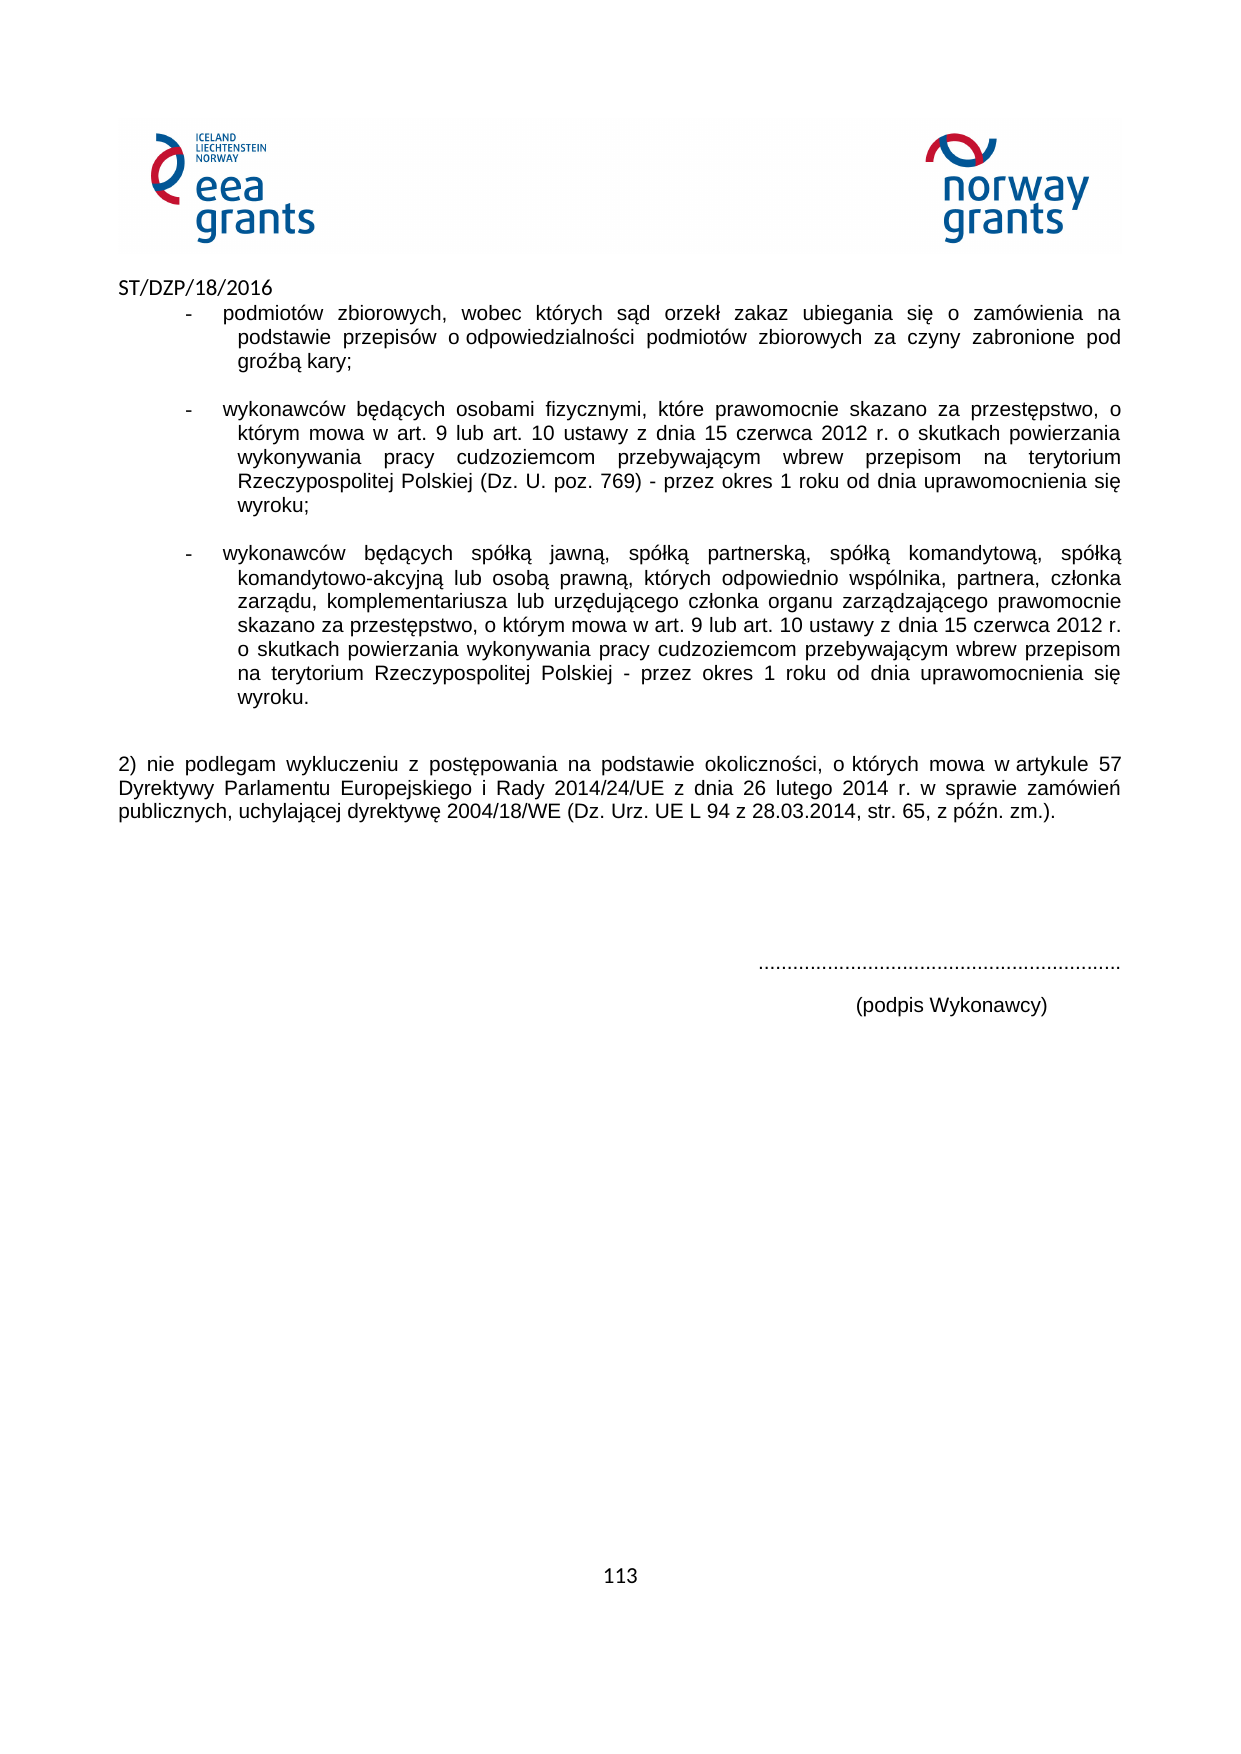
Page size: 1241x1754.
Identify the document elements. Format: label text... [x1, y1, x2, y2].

text 2) nie podlegam wykluczeniu z postępowania na podstawie okoliczności, o których mowa w artykule 57 Dyrektywy Parlamentu Europejskiego i Rady 2014/24/UE z dnia 26 lutego 2014 r. w sprawie zamówień publicznych, uchylającej dyrektywę 2004/18/WE (Dz. Urz. UE L 94 z 28.03.2014, str. 65, z późn. zm.). [118, 751, 1122, 823]
text ............................................................... [118, 950, 1122, 974]
list podmiotów zbiorowych, wobec których sąd orzekł zakaz ubiegania się o zamówienia na podstawie przepisów o odpowiedzialności podmiotów zbiorowych za czyny zabronione pod groźbą kary; [185, 301, 1122, 373]
list wykonawców będących spółką jawną, spółką partnerską, spółką komandytową, spółką komandytowo-akcyjną lub osobą prawną, których odpowiednio wspólnika, partnera, członka zarządu, komplementariusza lub urzędującego członka organu zarządzającego prawomocnie skazano za przestępstwo, o którym mowa w art. 9 lub art. 10 ustawy z dnia 15 czerwca 2012 r. o skutkach powierzania wykonywania pracy cudzoziemcom przebywającym wbrew przepisom na terytorium Rzeczypospolitej Polskiej - przez okres 1 roku od dnia uprawomocnienia się wyroku. [185, 541, 1122, 709]
text (podpis Wykonawcy) [834, 992, 1122, 1016]
list wykonawców będących osobami fizycznymi, które prawomocnie skazano za przestępstwo, o którym mowa w art. 9 lub art. 10 ustawy z dnia 15 czerwca 2012 r. o skutkach powierzania wykonywania pracy cudzoziemcom przebywającym wbrew przepisom na terytorium Rzeczypospolitej Polskiej (Dz. U. poz. 769) - przez okres 1 roku od dnia uprawomocnienia się wyroku; [185, 397, 1122, 517]
